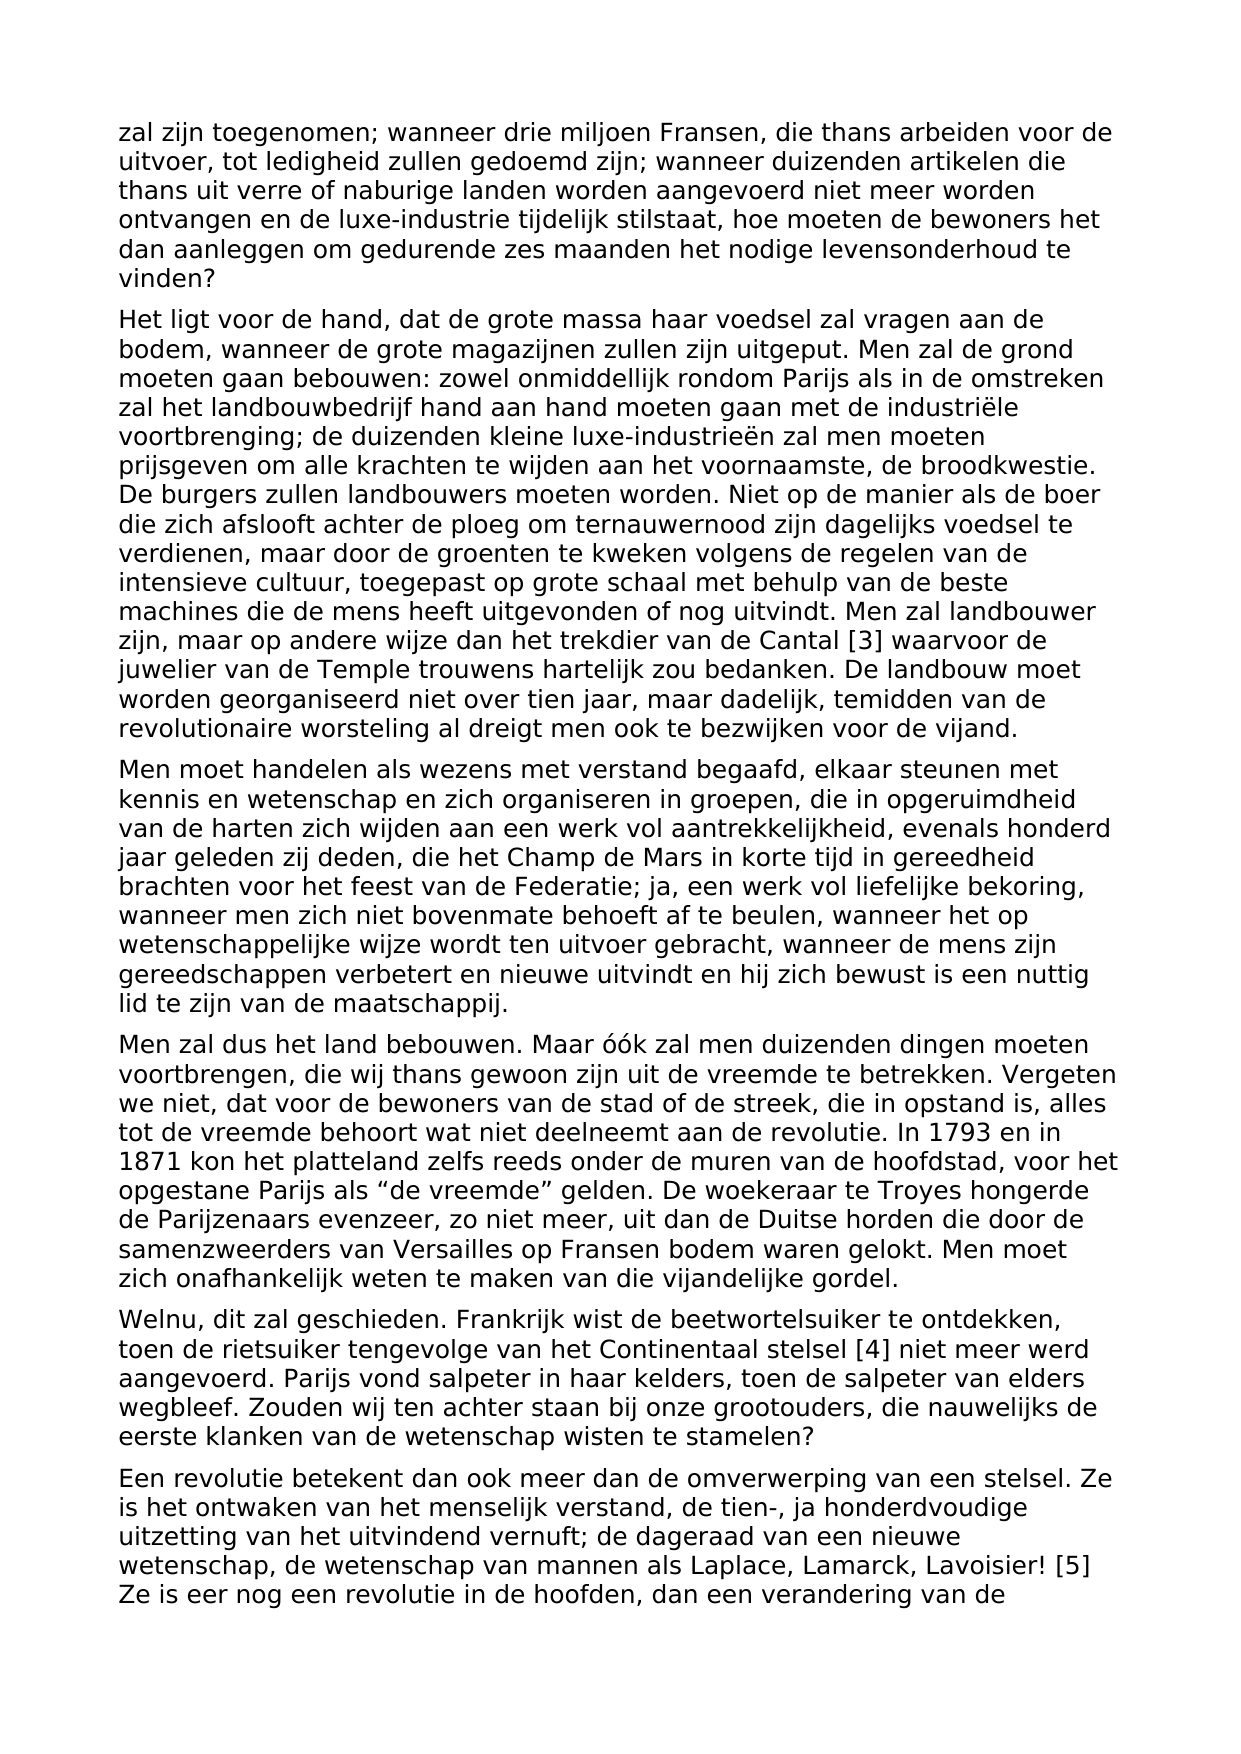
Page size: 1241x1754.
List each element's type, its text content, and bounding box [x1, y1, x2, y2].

text Welnu, dit zal geschieden. Frankrijk wist de beetwortelsuiker te ontdekken, toen de rietsuiker tengevolge van het Continentaal stelsel [4] niet meer werd aangevoerd. Parijs vond salpeter in haar kelders, toen de salpeter van elders wegbleef. Zouden wij ten achter staan bij onze grootouders, die nauwelijks de eerste klanken van de wetenschap wisten te stamelen? [118, 1306, 1122, 1451]
text Men moet handelen als wezens met verstand begaafd, elkaar steunen met kennis en wetenschap en zich organiseren in groepen, die in opgeruimdheid van de harten zich wijden aan een werk vol aantrekkelijkheid, evenals honderd jaar geleden zij deden, die het Champ de Mars in korte tijd in gereedheid brachten voor het feest van de Federatie; ja, een werk vol liefelijke bekoring, wanneer men zich niet bovenmate behoeft af te beulen, wanneer het op wetenschappelijke wijze wordt ten uitvoer gebracht, wanneer de mens zijn gereedschappen verbetert en nieuwe uitvindt en hij zich bewust is een nuttig lid te zijn van de maatschappij. [118, 756, 1122, 1018]
text zal zijn toegenomen; wanneer drie miljoen Fransen, die thans arbeiden voor de uitvoer, tot ledigheid zullen gedoemd zijn; wanneer duizenden artikelen die thans uit verre of naburige landen worden aangevoerd niet meer worden ontvangen en de luxe-industrie tijdelijk stilstaat, hoe moeten de bewoners het dan aanleggen om gedurende zes maanden het nodige levensonderhoud te vinden? [118, 118, 1122, 293]
text Men zal dus het land bebouwen. Maar óók zal men duizenden dingen moeten voortbrengen, die wij thans gewoon zijn uit de vreemde te betrekken. Vergeten we niet, dat voor de bewoners van de stad of de streek, die in opstand is, alles tot de vreemde behoort wat niet deelneemt aan de revolutie. In 1793 en in 1871 kon het platteland zelfs reeds onder de muren van de hoofdstad, voor het opgestane Parijs als “de vreemde” gelden. De woekeraar te Troyes hongerde de Parijzenaars evenzeer, zo niet meer, uit dan de Duitse horden die door de samenzweerders van Versailles op Fransen bodem waren gelokt. Men moet zich onafhankelijk weten te maken van die vijandelijke gordel. [118, 1031, 1122, 1293]
text Een revolutie betekent dan ook meer dan de omverwerping van een stelsel. Ze is het ontwaken van het menselijk verstand, de tien-, ja honderdvoudige uitzetting van het uitvindend vernuft; de dageraad van een nieuwe wetenschap, de wetenschap van mannen als Laplace, Lamarck, Lavoisier! [5] Ze is eer nog een revolutie in de hoofden, dan een verandering van de [118, 1464, 1122, 1610]
text Het ligt voor de hand, dat de grote massa haar voedsel zal vragen aan de bodem, wanneer de grote magazijnen zullen zijn uitgeput. Men zal de grond moeten gaan bebouwen: zowel onmiddellijk rondom Parijs als in de omstreken zal het landbouwbedrijf hand aan hand moeten gaan met de industriële voortbrenging; de duizenden kleine luxe-industrieën zal men moeten prijsgeven om alle krachten te wijden aan het voornaamste, de broodkwestie. De burgers zullen landbouwers moeten worden. Niet op de manier als de boer die zich afslooft achter de ploeg om ternauwernood zijn dagelijks voedsel te verdienen, maar door de groenten te kweken volgens de regelen van de intensieve cultuur, toegepast op grote schaal met behulp van de beste machines die de mens heeft uitgevonden of nog uitvindt. Men zal landbouwer zijn, maar op andere wijze dan het trekdier van de Cantal [3] waarvoor de juwelier van de Temple trouwens hartelijk zou bedanken. De landbouw moet worden georganiseerd niet over tien jaar, maar dadelijk, temidden van de revolutionaire worsteling al dreigt men ook te bezwijken voor de vijand. [118, 306, 1122, 743]
